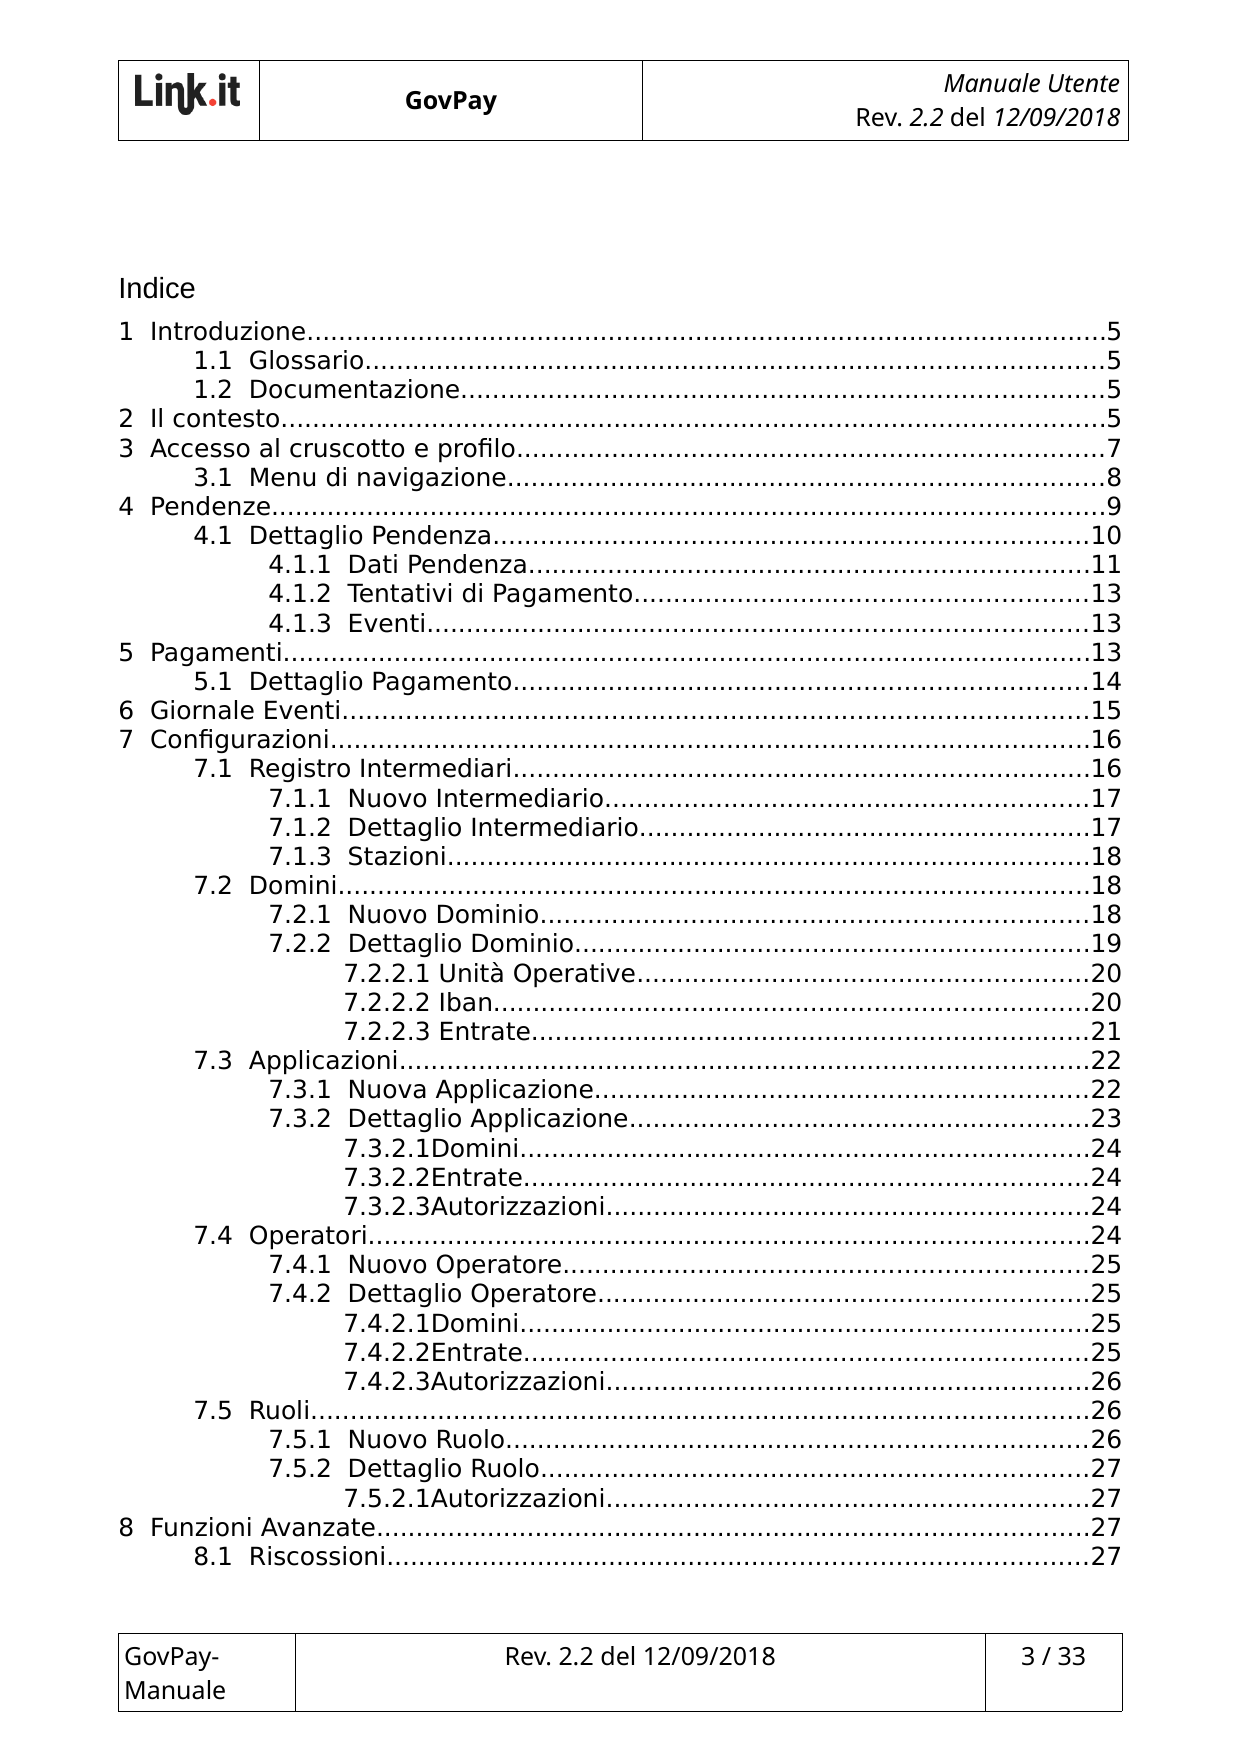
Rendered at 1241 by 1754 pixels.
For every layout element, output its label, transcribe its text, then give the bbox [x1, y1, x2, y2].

picture [123, 65, 254, 119]
text 7.2 Domini 18 [193, 871, 1122, 900]
text 4.1.3 Eventi 13 [268, 609, 1122, 638]
text 7.2.1 Nuovo Dominio 18 [268, 900, 1122, 929]
text 7.3.1 Nuova Applicazione 22 [268, 1075, 1122, 1104]
text 2 Il contesto 5 [118, 404, 1122, 434]
text 7.2.2.1 Unità Operative 20 [343, 959, 1122, 988]
text 7.5.2 Dettaglio Ruolo 27 [268, 1454, 1122, 1484]
text 7.1.2 Dettaglio Intermediario 17 [268, 813, 1122, 842]
text 7.1.3 Stazioni 18 [268, 842, 1122, 871]
text 8.1 Riscossioni 27 [193, 1542, 1122, 1571]
text 5 Pagamenti 13 [118, 638, 1122, 667]
text 5.1 Dettaglio Pagamento 14 [193, 667, 1122, 696]
text 7.1.1 Nuovo Intermediario 17 [268, 784, 1122, 813]
text 7.4.1 Nuovo Operatore 25 [268, 1250, 1122, 1279]
text 8 Funzioni Avanzate 27 [118, 1513, 1122, 1542]
text 7.4 Operatori 24 [193, 1221, 1122, 1250]
text 7.5.1 Nuovo Ruolo 26 [268, 1425, 1122, 1454]
text 4.1 Dettaglio Pendenza 10 [193, 521, 1122, 550]
text 7.2.2.2 Iban 20 [343, 988, 1122, 1017]
text 6 Giornale Eventi 15 [118, 696, 1122, 725]
subtitle Indice [118, 271, 1122, 304]
text 7.5 Ruoli 26 [193, 1396, 1122, 1425]
text 4 Pendenze 9 [118, 492, 1122, 521]
text 7.2.2.3 Entrate 21 [343, 1017, 1122, 1046]
text 1.2 Documentazione 5 [193, 375, 1122, 404]
text 7.2.2 Dettaglio Dominio 19 [268, 929, 1122, 959]
text 7.4.2 Dettaglio Operatore 25 [268, 1279, 1122, 1309]
text 7.4.2.1Domini 25 [343, 1309, 1122, 1338]
text 1.1 Glossario 5 [193, 346, 1122, 375]
text 7.1 Registro Intermediari 16 [193, 754, 1122, 784]
text 7.3.2.2Entrate 24 [343, 1163, 1122, 1192]
text 4.1.1 Dati Pendenza 11 [268, 550, 1122, 579]
text 7.3.2.3Autorizzazioni 24 [343, 1192, 1122, 1221]
text 7.5.2.1Autorizzazioni 27 [343, 1484, 1122, 1513]
text 7 Configurazioni 16 [118, 725, 1122, 754]
text 4.1.2 Tentativi di Pagamento 13 [268, 579, 1122, 609]
text 7.3 Applicazioni 22 [193, 1046, 1122, 1075]
text 3.1 Menu di navigazione 8 [193, 463, 1122, 492]
text 1 Introduzione 5 [118, 317, 1122, 346]
text 7.4.2.3Autorizzazioni 26 [343, 1367, 1122, 1396]
text 7.3.2 Dettaglio Applicazione 23 [268, 1104, 1122, 1134]
text 7.4.2.2Entrate 25 [343, 1338, 1122, 1367]
text 3 Accesso al cruscotto e profilo 7 [118, 434, 1122, 463]
text 7.3.2.1Domini 24 [343, 1134, 1122, 1163]
